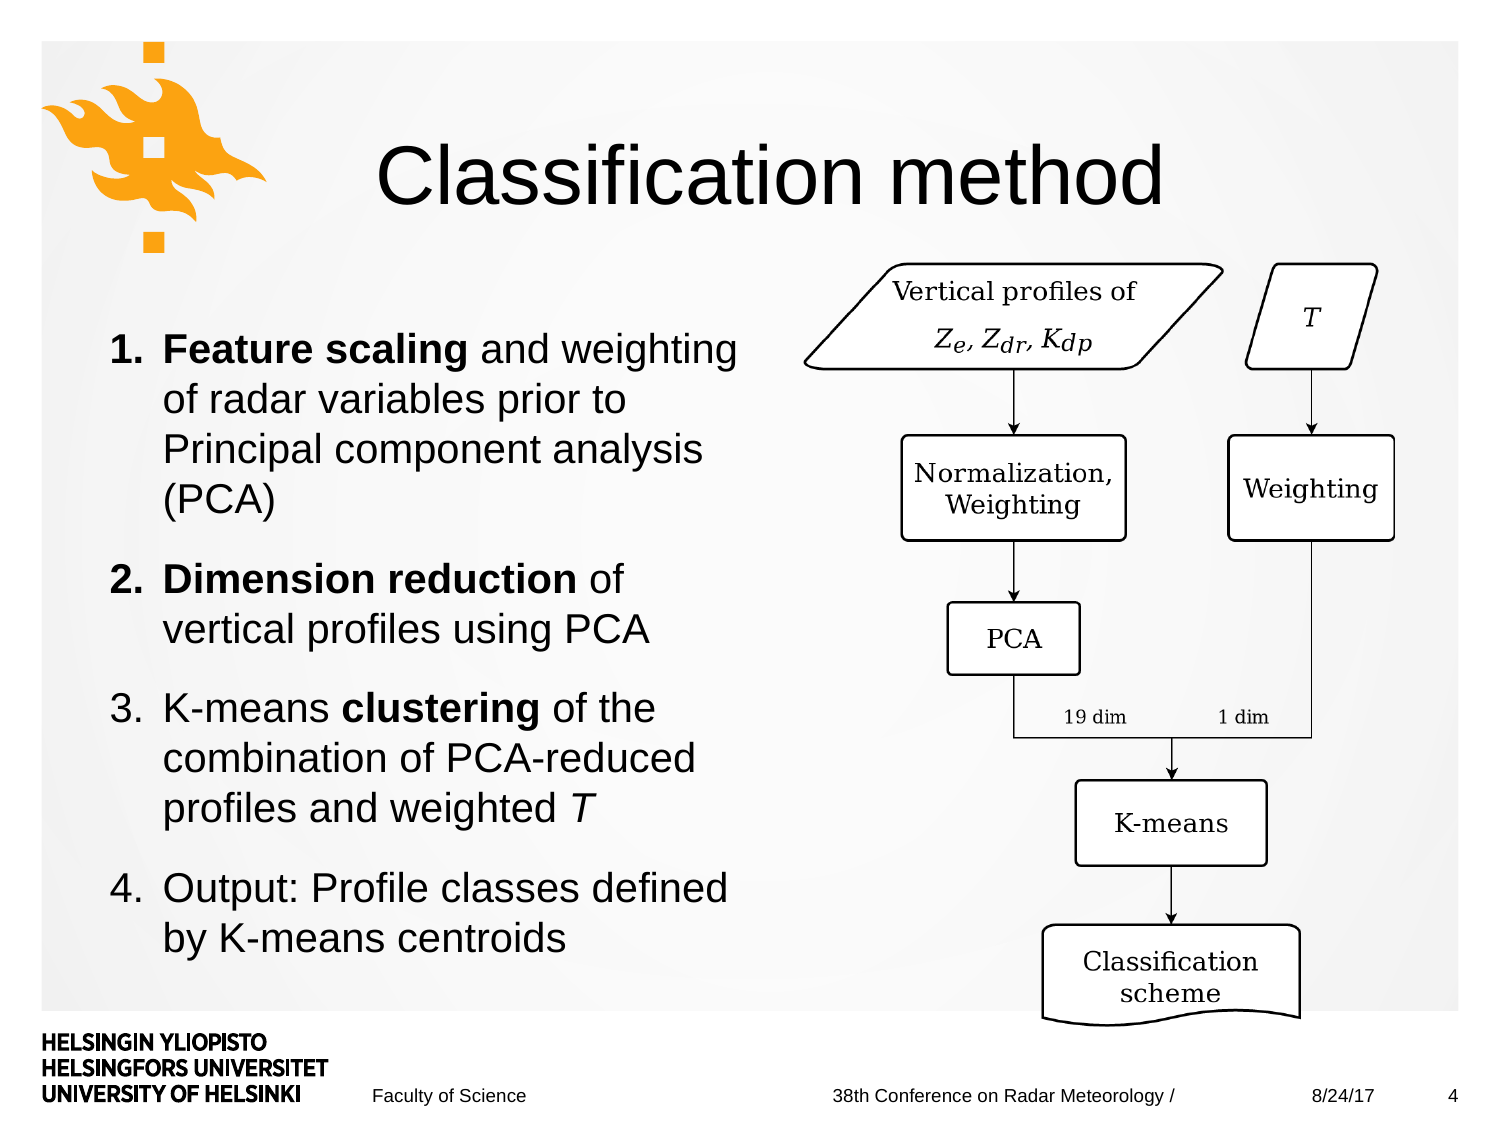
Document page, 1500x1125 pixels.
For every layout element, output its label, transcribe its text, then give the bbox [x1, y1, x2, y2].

title Classification method [360, 113, 1447, 319]
picture [41, 41, 1459, 1028]
list Feature scaling and weighting of radar variables prior to Principal component analysis (PCA) Dimension reduction of vertical profiles using PCA K-means clustering of the combination of PCA-reduced profiles and weighted T Output: Profile classes defined by K-means centroids [76, 314, 768, 953]
picture [144, 137, 164, 158]
